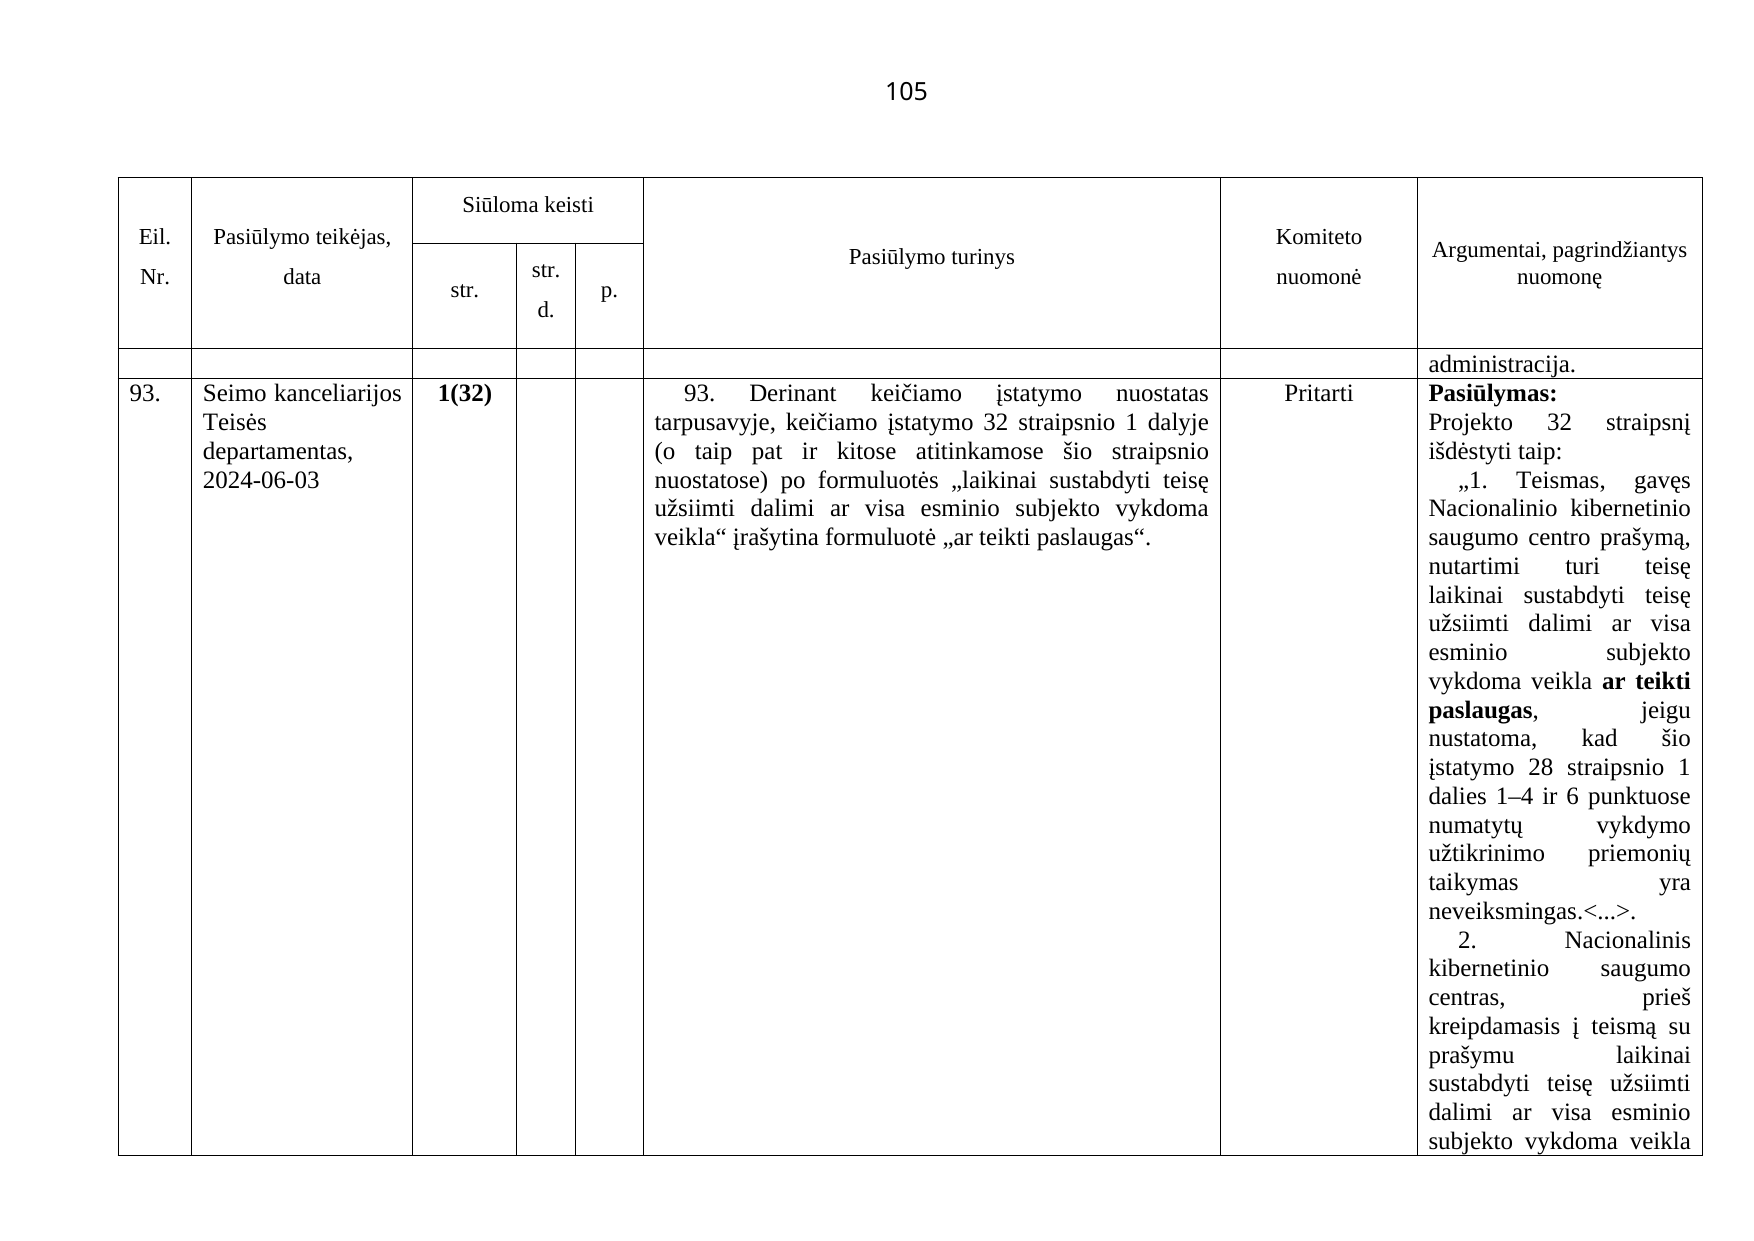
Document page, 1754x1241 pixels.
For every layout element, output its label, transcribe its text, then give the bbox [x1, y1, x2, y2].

table_header Komiteto nuomonė [1221, 178, 1417, 348]
table_cell Pritarti [1221, 379, 1417, 1155]
table_cell 1(32) [413, 379, 516, 1155]
table_cell 93. Derinant keičiamo įstatymo nuostatas tarpusavyje, keičiamo įstatymo 32 straipsnio 1 dalyje (o taip pat ir kitose atitinkamose šio straipsnio nuostatose) po formuluotės „laikinai sustabdyti teisę užsiimti dalimi ar visa esminio subjekto vykdoma veikla“ įrašytina formuluotė „ar teikti paslaugas“. [644, 379, 1220, 1155]
table_cell [1221, 349, 1417, 377]
table_header Eil. Nr. [119, 178, 191, 348]
table_cell p. [576, 244, 643, 348]
table_cell [119, 349, 191, 377]
table_cell Pasiūlymas: Projekto 32 straipsnį išdėstyti taip: „1. Teismas, gavęs Nacionalinio kibernetinio saugumo centro prašymą, nutartimi turi teisę laikinai sustabdyti teisę užsiimti dalimi ar visa esminio subjekto vykdoma veikla ar teikti paslaugas, jeigu nustatoma, kad šio įstatymo 28 straipsnio 1 dalies 1–4 ir 6 punktuose numatytų vykdymo užtikrinimo priemonių taikymas yra neveiksmingas.<...>. 2. Nacionalinis kibernetinio saugumo centras, prieš kreipdamasis į teismą su prašymu laikinai sustabdyti teisę užsiimti dalimi ar visa esminio subjekto vykdoma veikla [1418, 379, 1702, 1155]
table_cell str. [413, 244, 516, 348]
table_cell [192, 349, 412, 377]
table_cell str. d. [517, 244, 575, 348]
table_header Siūloma keisti [413, 178, 643, 243]
table_header Pasiūlymo turinys [644, 178, 1220, 348]
table_cell 93. [119, 379, 191, 1155]
table_cell [413, 349, 516, 377]
table_cell [576, 349, 643, 377]
table_cell [517, 349, 575, 377]
table_header Pasiūlymo teikėjas, data [192, 178, 412, 348]
table_cell [517, 379, 575, 1155]
table_cell [576, 379, 643, 1155]
table_cell administracija. [1418, 349, 1702, 377]
table_cell [644, 349, 1220, 377]
table_cell Seimo kanceliarijos Teisės departamentas, 2024-06-03 [192, 379, 412, 1155]
table_header Argumentai, pagrindžiantys nuomonę [1418, 178, 1702, 348]
